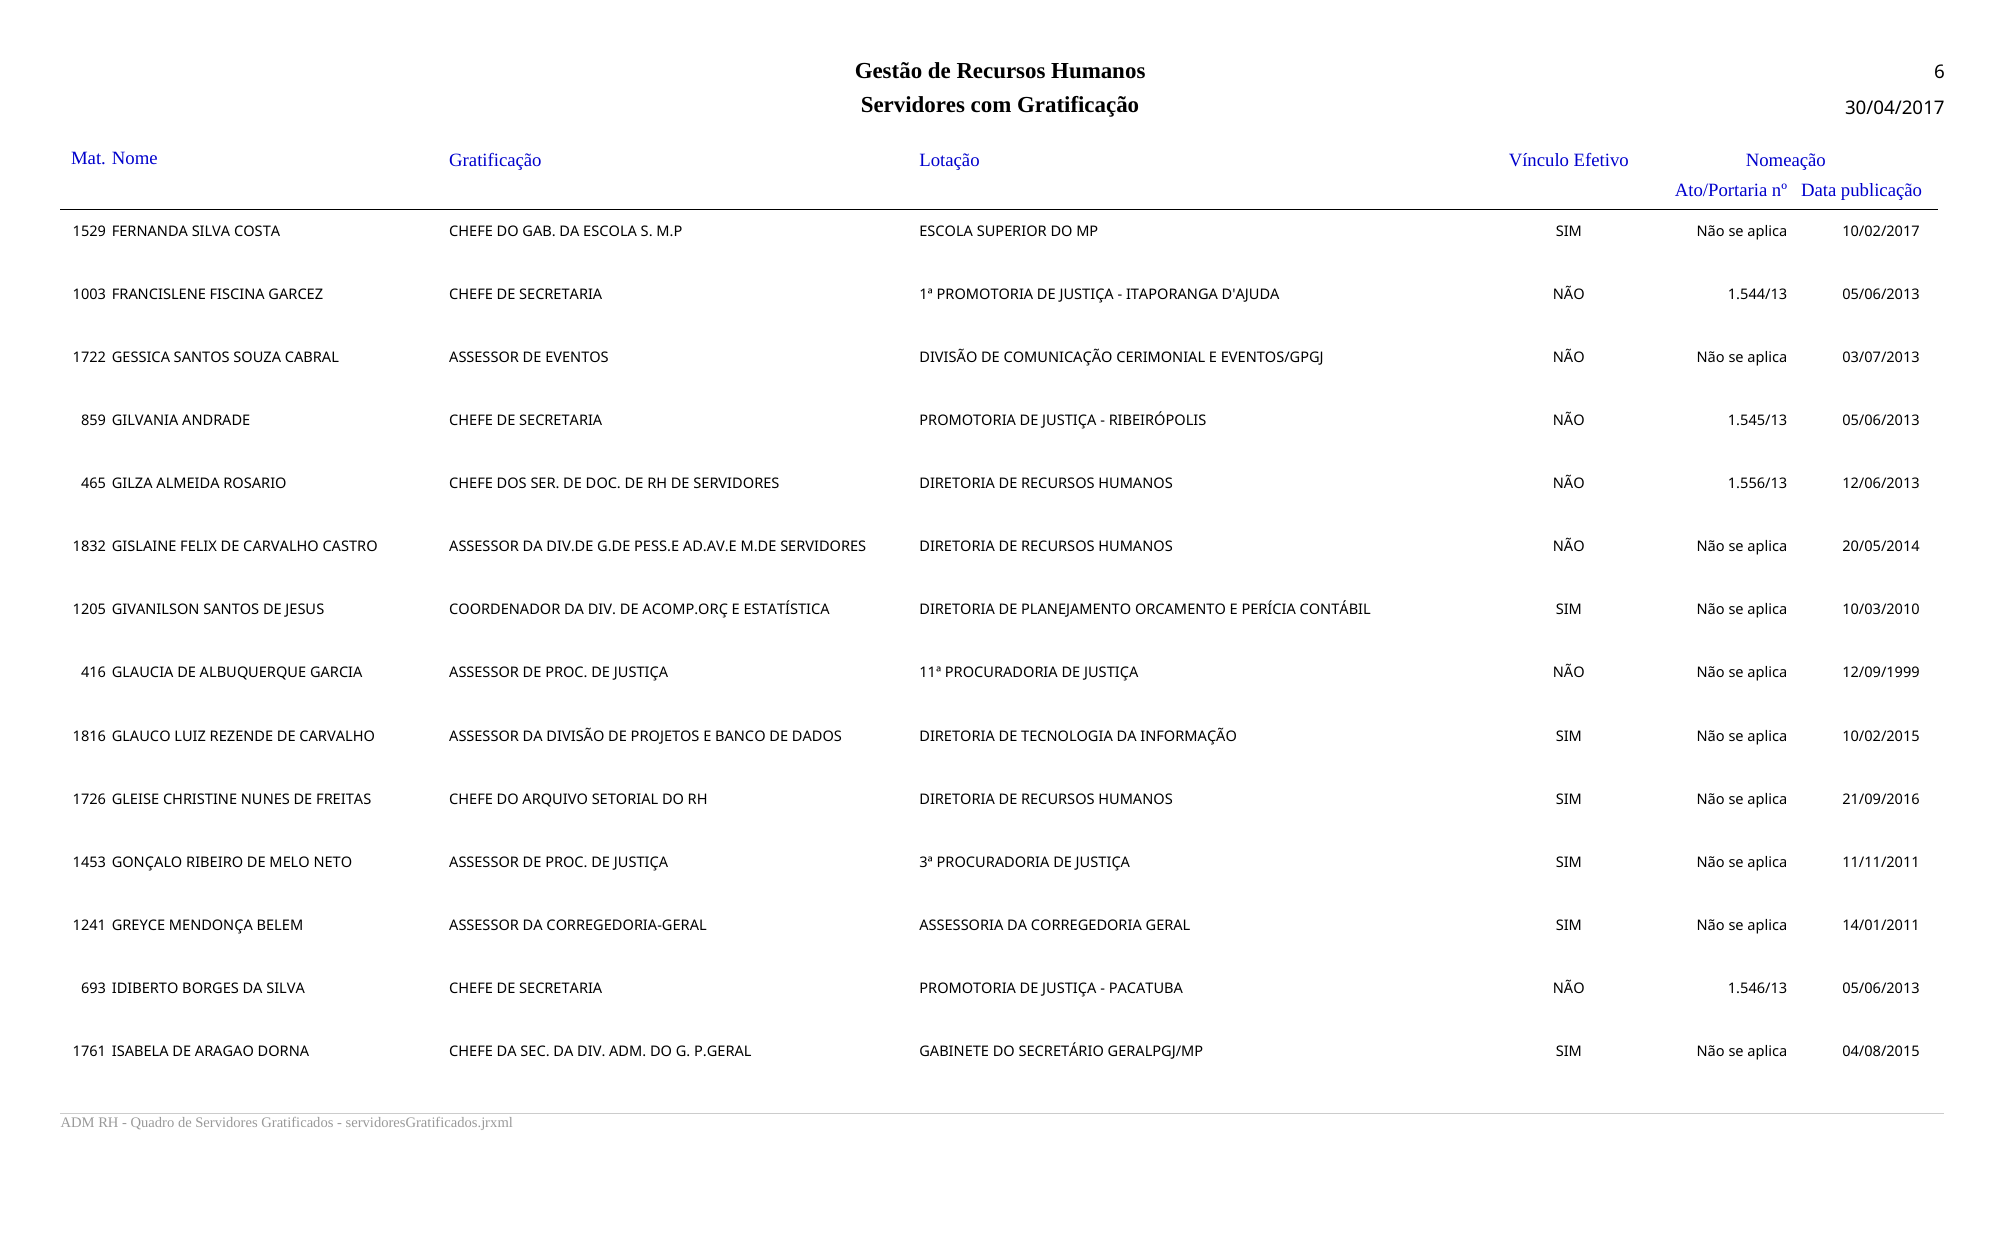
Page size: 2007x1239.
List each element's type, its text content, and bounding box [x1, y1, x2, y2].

table_cell [1486, 389, 2007, 407]
table_cell [440, 473, 449, 501]
table_cell [0, 515, 112, 533]
table_cell Não se aplica [1649, 789, 1787, 817]
table_cell [0, 894, 112, 912]
table_cell [1642, 1041, 1649, 1069]
table_cell [106, 1041, 112, 1069]
table_cell [0, 628, 112, 641]
table_cell 12/09/1999 [1793, 662, 1919, 691]
table_cell [1642, 852, 1649, 880]
table_cell CHEFE DOS SER. DE DOC. DE RH DE SERVIDORES [449, 473, 910, 533]
table_cell [44, 147, 106, 178]
table_cell [1486, 691, 1495, 704]
table_cell [910, 628, 919, 641]
table_cell PROMOTORIA DE JUSTIÇA - RIBEIRÓPOLIS [919, 410, 1486, 470]
table_cell 1529 [9, 220, 106, 249]
table_cell [1920, 915, 2007, 943]
table_cell [1787, 725, 1792, 754]
table_cell [0, 1113, 60, 1137]
table_cell [910, 725, 919, 754]
table_cell COORDENADOR DA DIV. DE ACOMP.ORÇ E ESTATÍSTICA [449, 599, 910, 659]
table_cell [0, 691, 112, 704]
table_cell [0, 410, 9, 438]
table_cell Não se aplica [1649, 220, 1787, 249]
table_cell [910, 599, 919, 628]
table_cell [910, 375, 919, 389]
table_cell [910, 662, 919, 691]
table_cell [1486, 880, 1495, 894]
table_cell [0, 662, 9, 691]
table_cell [910, 768, 919, 785]
table_cell [1486, 326, 2007, 343]
table_cell GLAUCIA DE ALBUQUERQUE GARCIA [112, 662, 440, 722]
table_cell [1486, 452, 2007, 470]
table_cell [1787, 347, 1792, 375]
table_cell Não se aplica [1649, 662, 1787, 691]
table_cell 10/02/2015 [1793, 725, 1919, 754]
table_cell 05/06/2013 [1793, 978, 1919, 1006]
table_cell 1241 [9, 915, 106, 943]
table_cell [910, 943, 919, 957]
table_cell SIM [1495, 220, 1642, 262]
table_cell [1787, 915, 1792, 943]
table_cell [1486, 536, 1495, 564]
table_cell [1642, 438, 2007, 452]
table_cell NÃO [1495, 284, 1642, 326]
table_cell [1486, 754, 1495, 767]
table_cell [440, 817, 449, 831]
table_cell 1453 [9, 852, 106, 880]
table_cell [1920, 284, 2007, 312]
table_cell [1486, 957, 2007, 975]
table_cell [1486, 768, 2007, 785]
table_cell [440, 515, 449, 533]
table_cell [0, 915, 9, 943]
table_cell [440, 347, 449, 375]
table_cell [910, 389, 919, 407]
table_cell [440, 1041, 449, 1069]
table_cell SIM [1495, 915, 1642, 957]
table_cell GIVANILSON SANTOS DE JESUS [112, 599, 440, 659]
table_cell Ato/Portaria nº [1649, 179, 1787, 208]
table_cell 30/04/2017 [1790, 95, 1944, 123]
table_cell [0, 978, 9, 1006]
table_cell [910, 312, 919, 326]
table_cell 416 [9, 662, 106, 691]
table_cell ASSESSOR DE PROC. DE JUSTIÇA [449, 662, 910, 722]
table_cell [0, 220, 9, 249]
table_cell [106, 536, 112, 564]
table_cell ESCOLA SUPERIOR DO MP [919, 220, 1486, 280]
table_cell [910, 515, 919, 533]
table_cell [910, 691, 919, 704]
table_cell [1486, 249, 1495, 262]
table_cell [1642, 1006, 2007, 1020]
table_cell [1642, 375, 2007, 389]
table_cell [1486, 915, 1495, 943]
table_cell NÃO [1495, 473, 1642, 515]
table_cell [1486, 1083, 2007, 1101]
table_cell [0, 725, 9, 754]
table_cell [1486, 662, 1495, 691]
table_cell [1486, 473, 1495, 501]
table_cell Não se aplica [1649, 599, 1787, 628]
table_cell [0, 1006, 112, 1020]
table_cell [440, 789, 449, 817]
table_cell [1920, 852, 2007, 880]
table_cell [440, 452, 449, 470]
table_cell [910, 347, 919, 375]
table_cell GISLAINE FELIX DE CARVALHO CASTRO [112, 536, 440, 596]
table_cell SIM [1495, 852, 1642, 894]
table_cell [106, 662, 112, 691]
table_cell 21/09/2016 [1793, 789, 1919, 817]
table_cell [1920, 662, 2007, 691]
table_cell [0, 347, 9, 375]
table_cell [1486, 943, 1495, 957]
table_cell [1642, 599, 1649, 628]
table_cell [0, 438, 112, 452]
table_cell [1642, 915, 1649, 943]
table_cell [1920, 347, 2007, 375]
table_cell GREYCE MENDONÇA BELEM [112, 915, 440, 975]
table_cell [1642, 789, 1649, 817]
table_cell [440, 220, 449, 249]
table_cell DIVISÃO DE COMUNICAÇÃO CERIMONIAL E EVENTOS/GPGJ [919, 347, 1486, 407]
table_cell [0, 452, 112, 470]
table_cell SIM [1495, 1041, 1642, 1083]
table_cell [0, 375, 112, 389]
table_cell [0, 578, 112, 596]
table_cell IDIBERTO BORGES DA SILVA [112, 978, 440, 1038]
table_cell [0, 263, 112, 280]
table_cell [0, 85, 2007, 91]
table_cell 1832 [9, 536, 106, 564]
table_cell [1486, 284, 1495, 312]
table_cell [1945, 59, 2007, 85]
table_cell [1920, 410, 2007, 438]
table_cell 1.556/13 [1649, 473, 1787, 501]
table_cell 10/02/2017 [1793, 220, 1919, 249]
table_cell ASSESSOR DA DIVISÃO DE PROJETOS E BANCO DE DADOS [449, 725, 910, 785]
table_cell [1920, 599, 2007, 628]
table_cell [910, 473, 919, 501]
table_cell [0, 957, 112, 975]
table_cell [440, 326, 449, 343]
table_cell 11/11/2011 [1793, 852, 1919, 880]
table_cell [910, 789, 919, 817]
table_cell Gestão de Recursos Humanos [213, 57, 1787, 85]
table_cell DIRETORIA DE RECURSOS HUMANOS [919, 473, 1486, 533]
table_cell [0, 249, 112, 262]
table_cell Gratificação [449, 149, 910, 178]
table_cell 04/08/2015 [1793, 1041, 1919, 1069]
table_cell ASSESSOR DE PROC. DE JUSTIÇA [449, 852, 910, 912]
table_cell GONÇALO RIBEIRO DE MELO NETO [112, 852, 440, 912]
table_cell [1486, 410, 1495, 438]
table_cell [106, 852, 112, 880]
table_cell [910, 501, 919, 515]
table_cell [1486, 501, 1495, 515]
table_cell [1920, 473, 2007, 501]
table_cell [910, 831, 919, 848]
table_cell [0, 943, 112, 957]
table_cell [0, 704, 112, 722]
table_cell 1722 [9, 347, 106, 375]
table_cell [0, 179, 1649, 208]
table_cell [910, 641, 919, 659]
table_cell GABINETE DO SECRETÁRIO GERALPGJ/MP [919, 1041, 1486, 1101]
table_cell [1642, 725, 1649, 754]
table_cell ADM RH - Quadro de Servidores Gratificados - servidoresGratificados.jrxml [60, 1114, 1944, 1137]
table_cell Não se aplica [1649, 347, 1787, 375]
table_cell [0, 880, 112, 894]
table_cell [0, 817, 112, 831]
table_cell [1486, 704, 2007, 722]
table_cell 10/03/2010 [1793, 599, 1919, 628]
table_cell [910, 1041, 919, 1069]
table_cell CHEFE DA SEC. DA DIV. ADM. DO G. P.GERAL [449, 1041, 910, 1101]
table_cell 1205 [9, 599, 106, 628]
table_cell [1642, 880, 2007, 894]
table_cell [1486, 263, 2007, 280]
table_cell GLAUCO LUIZ REZENDE DE CARVALHO [112, 725, 440, 785]
table_header Mat. [44, 147, 106, 177]
table_cell [440, 389, 449, 407]
table_cell [440, 943, 449, 957]
table_cell [106, 789, 112, 817]
table_cell [0, 1020, 112, 1038]
table_cell [0, 536, 9, 564]
table_cell [440, 312, 449, 326]
table_cell Vínculo Efetivo [1495, 149, 1642, 178]
table_cell Não se aplica [1649, 1041, 1787, 1069]
table_cell [0, 641, 112, 659]
table_cell [106, 725, 112, 754]
table_cell 1816 [9, 725, 106, 754]
table_cell [910, 149, 919, 177]
table_cell [1642, 943, 2007, 957]
table_cell [440, 641, 449, 659]
table_cell [910, 220, 919, 249]
table_cell [1922, 179, 2007, 208]
table_cell 6 [1790, 59, 1944, 85]
table_cell [1920, 1041, 2007, 1069]
table_cell [0, 389, 112, 407]
table_cell [440, 599, 449, 628]
table_cell 12/06/2013 [1793, 473, 1919, 501]
table_cell 1761 [9, 1041, 106, 1069]
table_cell 05/06/2013 [1793, 410, 1919, 438]
table_cell DIRETORIA DE PLANEJAMENTO ORCAMENTO E PERÍCIA CONTÁBIL [919, 599, 1486, 659]
table_cell [910, 957, 919, 975]
table_cell [0, 326, 112, 343]
table_cell ASSESSOR DE EVENTOS [449, 347, 910, 407]
table_cell [910, 852, 919, 880]
table_cell [1787, 220, 1792, 249]
table_cell [440, 768, 449, 785]
table_cell [1920, 725, 2007, 754]
table_cell [910, 754, 919, 767]
table_cell [0, 831, 112, 848]
table_cell [440, 501, 449, 515]
table_cell [910, 1020, 919, 1038]
table_cell [910, 817, 919, 831]
table_cell [440, 754, 449, 767]
table_cell [1486, 628, 1495, 641]
table_cell [106, 410, 112, 438]
table_cell DIRETORIA DE RECURSOS HUMANOS [919, 789, 1486, 848]
table_cell [1486, 1020, 2007, 1038]
table_cell [106, 473, 112, 501]
table_cell [440, 1070, 449, 1083]
table_cell [1486, 725, 1495, 754]
table_cell ASSESSORIA DA CORREGEDORIA GERAL [919, 915, 1486, 975]
table_cell [919, 147, 1486, 178]
table_cell CHEFE DO ARQUIVO SETORIAL DO RH [449, 789, 910, 848]
table_cell Não se aplica [1649, 915, 1787, 943]
table_cell 1.545/13 [1649, 410, 1787, 438]
table_cell [0, 473, 9, 501]
table_cell [0, 768, 112, 785]
table_cell [0, 1041, 9, 1069]
table_cell GILVANIA ANDRADE [112, 410, 440, 470]
table_cell [0, 149, 44, 177]
table_cell [440, 894, 449, 912]
table_cell [1649, 147, 1922, 178]
table_cell [1486, 515, 2007, 533]
table_cell [1642, 978, 1649, 1006]
table_cell [910, 452, 919, 470]
table_cell Servidores com Gratificação [213, 91, 1787, 123]
table_cell [1787, 284, 1792, 312]
table_cell NÃO [1495, 978, 1642, 1020]
table_cell [1642, 220, 1649, 249]
table_cell Não se aplica [1649, 536, 1787, 564]
table_cell [1945, 95, 2007, 123]
table_cell [1920, 536, 2007, 564]
table_cell 859 [9, 410, 106, 438]
table_cell SIM [1495, 789, 1642, 831]
table_cell 11ª PROCURADORIA DE JUSTIÇA [919, 662, 1486, 722]
table_cell [910, 565, 919, 578]
table_cell [910, 978, 919, 1006]
table_cell [440, 565, 449, 578]
table_cell [0, 95, 213, 123]
table_cell [1486, 578, 2007, 596]
table_cell 3ª PROCURADORIA DE JUSTIÇA [919, 852, 1486, 912]
table_cell 20/05/2014 [1793, 536, 1919, 564]
table_cell [1642, 628, 2007, 641]
table_cell [1642, 817, 2007, 831]
table_cell [1920, 789, 2007, 817]
table_cell [0, 565, 112, 578]
table_cell Data publicação [1787, 179, 1922, 208]
table_cell [1486, 312, 1495, 326]
table_cell [910, 894, 919, 912]
table_cell [1642, 410, 1649, 438]
table_cell DIRETORIA DE RECURSOS HUMANOS [919, 536, 1486, 596]
table_cell [1922, 149, 2007, 177]
table_cell [1486, 1041, 1495, 1069]
table_cell NÃO [1495, 662, 1642, 704]
table_cell [1486, 599, 1495, 628]
table_cell [0, 852, 9, 880]
table_cell ASSESSOR DA CORREGEDORIA-GERAL [449, 915, 910, 975]
table_cell 14/01/2011 [1793, 915, 1919, 943]
table_cell ISABELA DE ARAGAO DORNA [112, 1041, 440, 1101]
table_cell Nomeação [1649, 149, 1922, 178]
table_cell [440, 662, 449, 691]
table_cell [1486, 852, 1495, 880]
table_cell [1486, 831, 2007, 848]
table_cell [106, 915, 112, 943]
table_cell [1486, 565, 1495, 578]
table_cell [910, 249, 919, 262]
table_cell PROMOTORIA DE JUSTIÇA - PACATUBA [919, 978, 1486, 1038]
table_cell [910, 578, 919, 596]
table_cell GILZA ALMEIDA ROSARIO [112, 473, 440, 533]
table_cell 03/07/2013 [1793, 347, 1919, 375]
table_cell [1486, 978, 1495, 1006]
table_cell [0, 599, 9, 628]
table_cell [910, 438, 919, 452]
table_cell [440, 536, 449, 564]
table_cell [0, 59, 213, 85]
table_cell [440, 880, 449, 894]
table_cell [1787, 473, 1792, 501]
table_cell NÃO [1495, 536, 1642, 578]
table_cell [1945, 1113, 2007, 1137]
table_cell [1642, 284, 1649, 312]
table_cell [1787, 410, 1792, 438]
table_cell [106, 284, 112, 312]
table_cell [0, 789, 9, 817]
table_cell [440, 957, 449, 975]
table_cell [1787, 662, 1792, 691]
table_cell [1787, 978, 1792, 1006]
table_cell [0, 754, 112, 767]
table_cell SIM [1495, 725, 1642, 767]
table_cell [440, 375, 449, 389]
table_cell [1486, 641, 2007, 659]
table_cell [1486, 375, 1495, 389]
table_cell [1495, 147, 1642, 178]
table_cell [106, 220, 112, 249]
table_cell [1486, 220, 1495, 249]
table_cell [1486, 149, 1495, 177]
table_cell [1642, 312, 2007, 326]
table_cell [440, 1083, 449, 1101]
table_cell Não se aplica [1649, 852, 1787, 880]
table_cell [910, 1006, 919, 1020]
table_cell [440, 578, 449, 596]
table_cell [0, 312, 112, 326]
table_cell [0, 284, 9, 312]
table_cell [1642, 1070, 2007, 1083]
table_cell [0, 501, 112, 515]
table_cell [106, 347, 112, 375]
table_cell [1642, 565, 2007, 578]
table_cell [910, 704, 919, 722]
table_cell 1003 [9, 284, 106, 312]
table_header Nome [112, 147, 199, 177]
table_cell [440, 1020, 449, 1038]
table_cell [440, 978, 449, 1006]
table_cell Lotação [919, 149, 1486, 178]
table_cell [1642, 249, 2007, 262]
table_cell [1920, 220, 2007, 249]
table_cell [440, 915, 449, 943]
table_cell [0, 211, 2007, 220]
table_cell 693 [9, 978, 106, 1006]
table_cell [1920, 978, 2007, 1006]
table_cell [910, 915, 919, 943]
table_cell [0, 123, 2007, 147]
table_cell [0, 1070, 112, 1083]
table_cell [1642, 473, 1649, 501]
table_cell [1787, 852, 1792, 880]
table_cell FRANCISLENE FISCINA GARCEZ [112, 284, 440, 343]
table_cell [440, 284, 449, 312]
table_header [0, 0, 2007, 57]
table_cell [1486, 1006, 1495, 1020]
table_cell NÃO [1495, 347, 1642, 389]
table_cell [440, 628, 449, 641]
table_cell Não se aplica [1649, 725, 1787, 754]
table_cell [0, 1101, 2007, 1113]
table_cell [1787, 599, 1792, 628]
table_cell [1642, 754, 2007, 767]
table_cell [440, 438, 449, 452]
table_cell 1ª PROMOTORIA DE JUSTIÇA - ITAPORANGA D'AJUDA [919, 284, 1486, 343]
table_cell [1486, 347, 1495, 375]
table_cell [106, 149, 112, 177]
table_cell [440, 1006, 449, 1020]
table_cell SIM [1495, 599, 1642, 641]
table_cell [910, 1070, 919, 1083]
table_cell 1726 [9, 789, 106, 817]
table_cell [910, 536, 919, 564]
table_cell [910, 326, 919, 343]
table_cell [449, 147, 910, 178]
table_cell [910, 410, 919, 438]
table_cell [440, 410, 449, 438]
table_cell [1486, 438, 1495, 452]
table_cell [1642, 536, 1649, 564]
table_cell [910, 284, 919, 312]
table_cell NÃO [1495, 410, 1642, 452]
table_cell [112, 147, 199, 178]
table_cell CHEFE DE SECRETARIA [449, 410, 910, 470]
table_cell CHEFE DE SECRETARIA [449, 284, 910, 343]
table_cell GESSICA SANTOS SOUZA CABRAL [112, 347, 440, 407]
table_cell [1642, 149, 1649, 177]
table_cell [1787, 789, 1792, 817]
table_cell [440, 831, 449, 848]
table_cell [440, 852, 449, 880]
table_cell 05/06/2013 [1793, 284, 1919, 312]
table_cell [440, 263, 449, 280]
table_cell [440, 725, 449, 754]
table_cell GLEISE CHRISTINE NUNES DE FREITAS [112, 789, 440, 848]
table_cell FERNANDA SILVA COSTA [112, 220, 440, 280]
table_cell CHEFE DE SECRETARIA [449, 978, 910, 1038]
table_cell 1.544/13 [1649, 284, 1787, 312]
table_cell ASSESSOR DA DIV.DE G.DE PESS.E AD.AV.E M.DE SERVIDORES [449, 536, 910, 596]
table_cell DIRETORIA DE TECNOLOGIA DA INFORMAÇÃO [919, 725, 1486, 785]
table_cell [1486, 817, 1495, 831]
table_cell [106, 599, 112, 628]
table_cell [199, 149, 449, 177]
table_cell [1486, 789, 1495, 817]
table_cell [1642, 347, 1649, 375]
table_cell 465 [9, 473, 106, 501]
table_cell [1642, 691, 2007, 704]
table_cell [440, 691, 449, 704]
table_cell [1486, 1070, 1495, 1083]
table_cell [910, 880, 919, 894]
table_cell [440, 704, 449, 722]
table_cell [1787, 536, 1792, 564]
table_cell [1642, 662, 1649, 691]
table_cell [910, 263, 919, 280]
table_cell [440, 249, 449, 262]
table_cell [1486, 894, 2007, 912]
table_cell [1787, 1041, 1792, 1069]
table_cell [910, 1083, 919, 1101]
table_cell 1.546/13 [1649, 978, 1787, 1006]
table_cell [106, 978, 112, 1006]
table_cell CHEFE DO GAB. DA ESCOLA S. M.P [449, 220, 910, 280]
table_cell [0, 1083, 112, 1101]
table_cell [1642, 501, 2007, 515]
